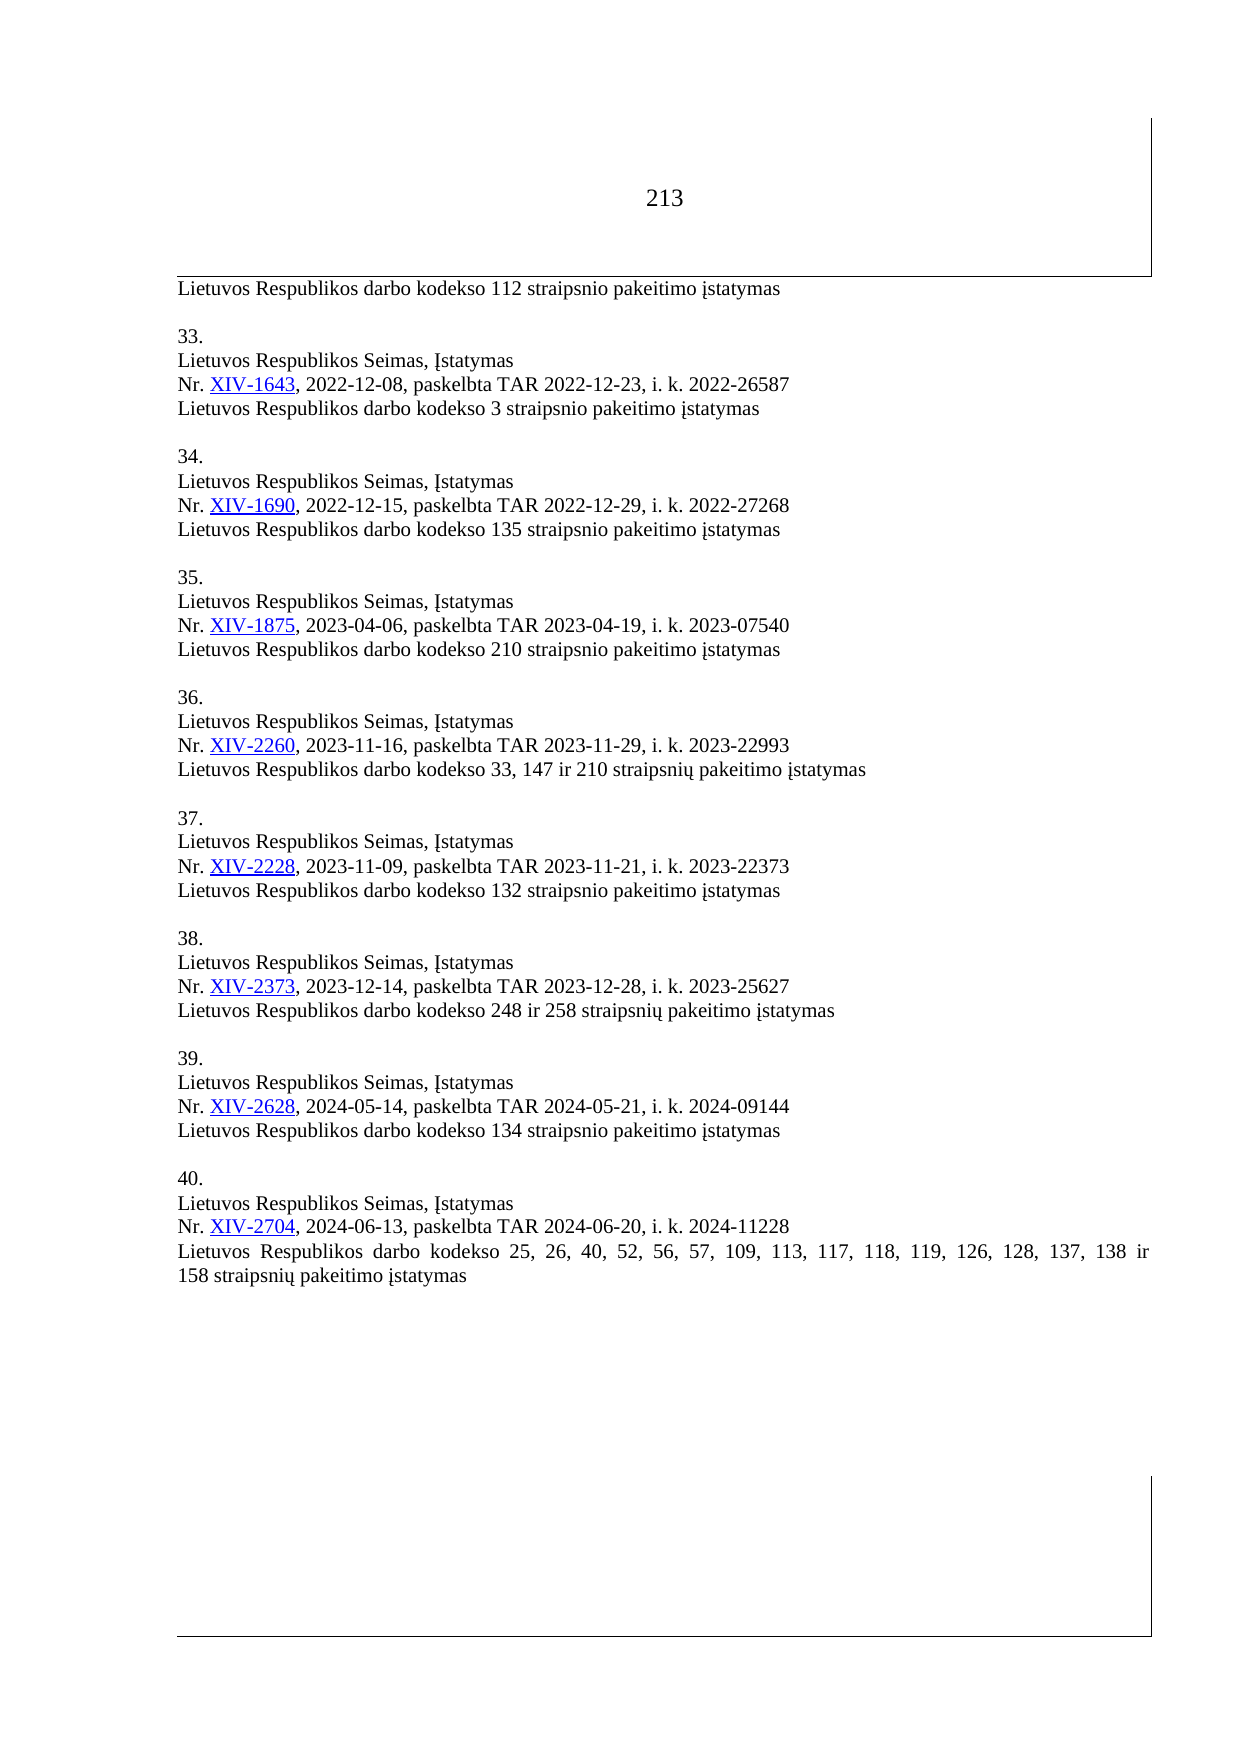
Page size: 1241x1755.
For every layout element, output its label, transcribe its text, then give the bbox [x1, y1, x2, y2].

text Lietuvos Respublikos darbo kodekso 3 straipsnio pakeitimo įstatymas [177, 396, 1152, 420]
text 36. [177, 685, 1152, 709]
text Nr. XIV-1690, 2022-12-15, paskelbta TAR 2022-12-29, i. k. 2022-27268 [177, 493, 1152, 517]
text Lietuvos Respublikos Seimas, Įstatymas [177, 1070, 1152, 1094]
text Nr. XIV-2260, 2023-11-16, paskelbta TAR 2023-11-29, i. k. 2023-22993 [177, 733, 1152, 757]
text 37. [177, 805, 1152, 829]
text Lietuvos Respublikos Seimas, Įstatymas [177, 1190, 1152, 1214]
text Nr. XIV-1875, 2023-04-06, paskelbta TAR 2023-04-19, i. k. 2023-07540 [177, 613, 1152, 637]
text Nr. XIV-2228, 2023-11-09, paskelbta TAR 2023-11-21, i. k. 2023-22373 [177, 853, 1152, 878]
text Lietuvos Respublikos Seimas, Įstatymas [177, 468, 1152, 493]
text Lietuvos Respublikos darbo kodekso 132 straipsnio pakeitimo įstatymas [177, 878, 1152, 902]
text 34. [177, 444, 1152, 468]
text Lietuvos Respublikos darbo kodekso 112 straipsnio pakeitimo įstatymas [177, 276, 1152, 300]
text Lietuvos Respublikos Seimas, Įstatymas [177, 829, 1152, 853]
text 39. [177, 1046, 1152, 1070]
text Lietuvos Respublikos darbo kodekso 33, 147 ir 210 straipsnių pakeitimo įstatymas [177, 757, 1152, 781]
text Lietuvos Respublikos darbo kodekso 248 ir 258 straipsnių pakeitimo įstatymas [177, 998, 1152, 1022]
text Nr. XIV-2628, 2024-05-14, paskelbta TAR 2024-05-21, i. k. 2024-09144 [177, 1094, 1152, 1118]
text Lietuvos Respublikos Seimas, Įstatymas [177, 348, 1152, 372]
text 35. [177, 565, 1152, 589]
text Lietuvos Respublikos darbo kodekso 25, 26, 40, 52, 56, 57, 109, 113, 117, 118, 119, 126, 128, 137, 138 ir 158 straipsnių pakeitimo įstatymas [177, 1238, 1152, 1287]
text Lietuvos Respublikos darbo kodekso 210 straipsnio pakeitimo įstatymas [177, 637, 1152, 661]
text Lietuvos Respublikos Seimas, Įstatymas [177, 709, 1152, 733]
text Lietuvos Respublikos darbo kodekso 134 straipsnio pakeitimo įstatymas [177, 1118, 1152, 1142]
text Lietuvos Respublikos Seimas, Įstatymas [177, 950, 1152, 974]
text 38. [177, 926, 1152, 950]
text Lietuvos Respublikos Seimas, Įstatymas [177, 589, 1152, 613]
text Nr. XIV-2704, 2024-06-13, paskelbta TAR 2024-06-20, i. k. 2024-11228 [177, 1214, 1152, 1238]
text Nr. XIV-1643, 2022-12-08, paskelbta TAR 2022-12-23, i. k. 2022-26587 [177, 372, 1152, 396]
text 33. [177, 324, 1152, 348]
text Lietuvos Respublikos darbo kodekso 135 straipsnio pakeitimo įstatymas [177, 517, 1152, 541]
text Nr. XIV-2373, 2023-12-14, paskelbta TAR 2023-12-28, i. k. 2023-25627 [177, 974, 1152, 998]
text 40. [177, 1166, 1152, 1190]
